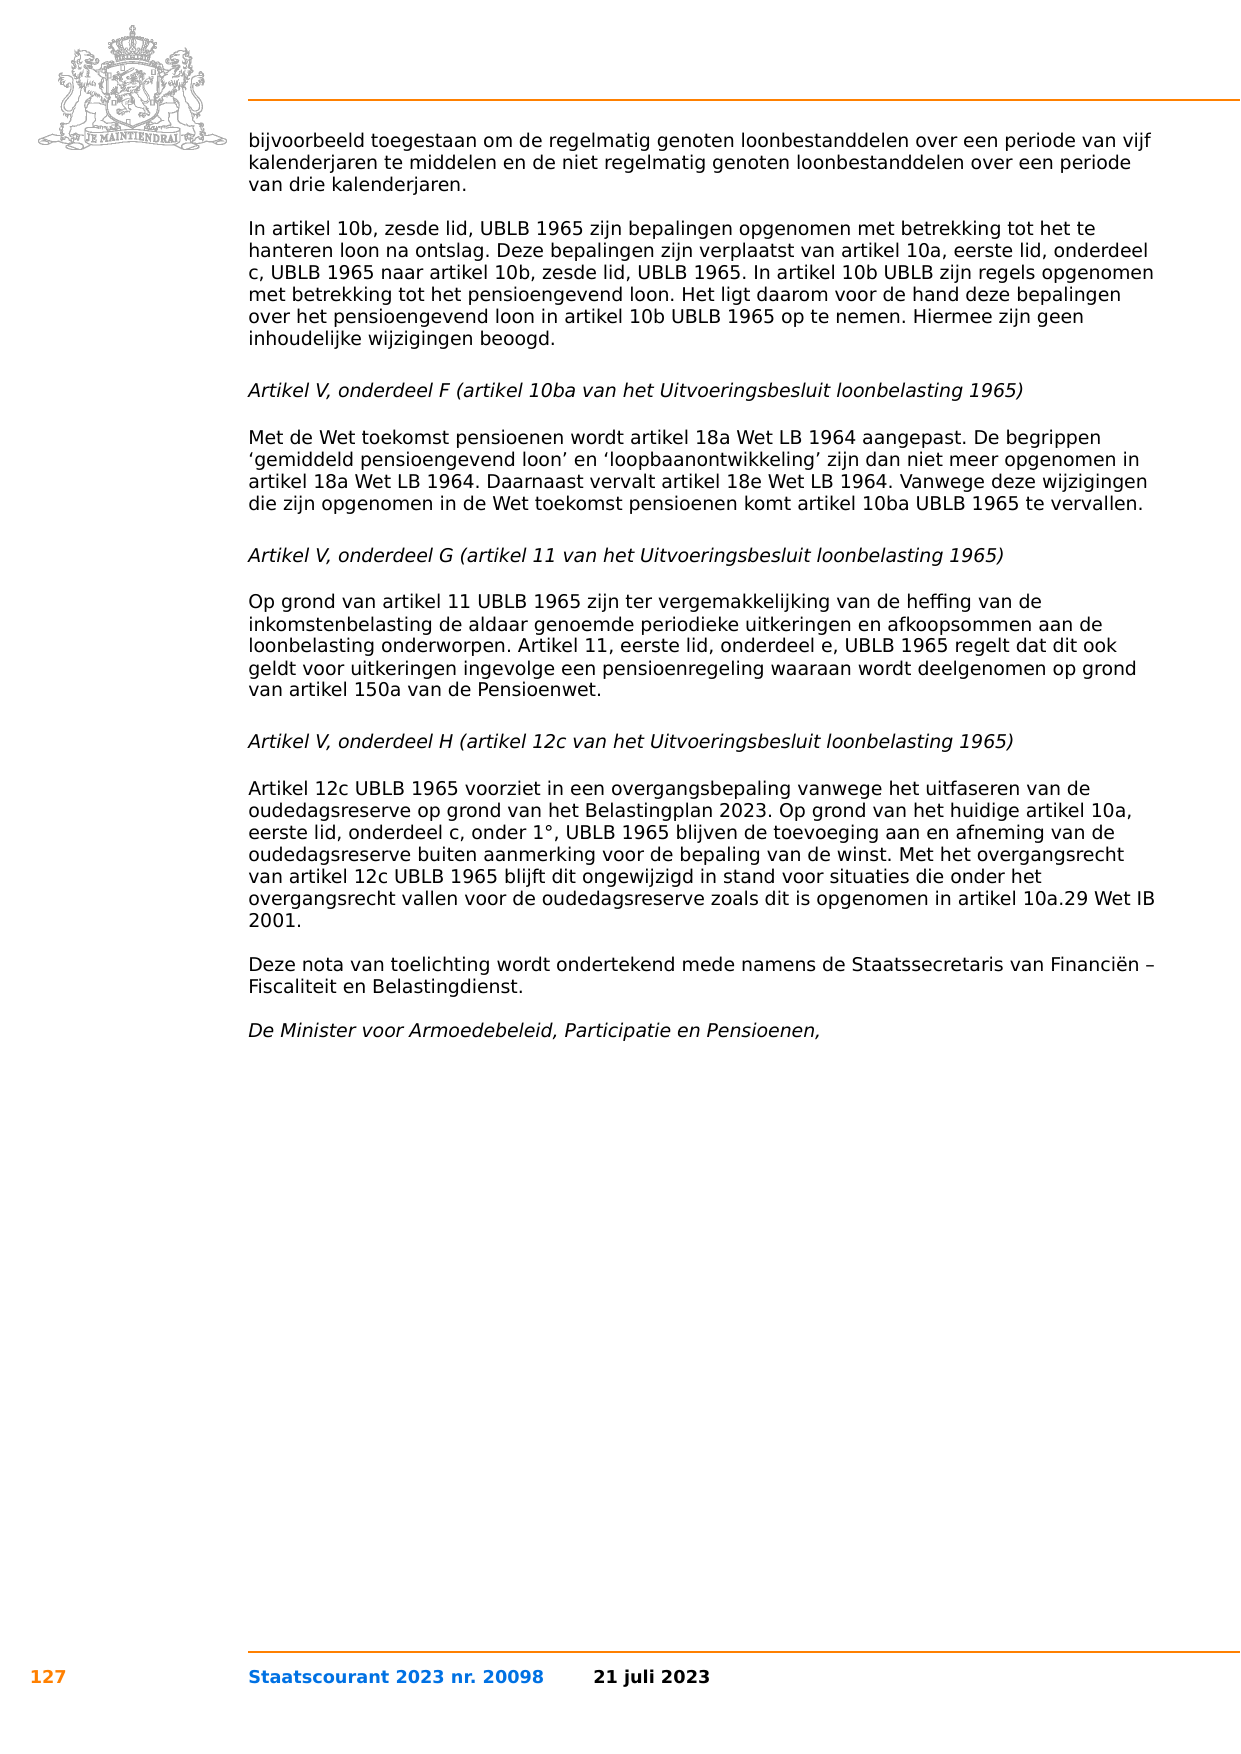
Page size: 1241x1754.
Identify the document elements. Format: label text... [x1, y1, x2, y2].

text In artikel 10b, zesde lid, UBLB 1965 zijn bepalingen opgenomen met betrekking tot het te hanteren loon na ontslag. Deze bepalingen zijn verplaatst van artikel 10a, eerste lid, onderdeel c, UBLB 1965 naar artikel 10b, zesde lid, UBLB 1965. In artikel 10b UBLB zijn regels opgenomen met betrekking tot het pensioengevend loon. Het ligt daarom voor de hand deze bepalingen over het pensioengevend loon in artikel 10b UBLB 1965 op te nemen. Hiermee zijn geen inhoudelijke wijzigingen beoogd. [248, 218, 1163, 349]
text Op grond van artikel 11 UBLB 1965 zijn ter vergemakkelijking van de heffing van de inkomstenbelasting de aldaar genoemde periodieke uitkeringen en afkoopsommen aan de loonbelasting onderworpen. Artikel 11, eerste lid, onderdeel e, UBLB 1965 regelt dat dit ook geldt voor uitkeringen ingevolge een pensioenregeling waaraan wordt deelgenomen op grond van artikel 150a van de Pensioenwet. [248, 591, 1163, 701]
subtitle Artikel V, onderdeel H (artikel 12c van het Uitvoeringsbesluit loonbelasting 1965) [248, 731, 1163, 753]
subtitle Artikel V, onderdeel G (artikel 11 van het Uitvoeringsbesluit loonbelasting 1965) [248, 544, 1163, 566]
text De Minister voor Armoedebeleid, Participatie en Pensioenen, [248, 1020, 1163, 1042]
text Met de Wet toekomst pensioenen wordt artikel 18a Wet LB 1964 aangepast. De begrippen ‘gemiddeld pensioengevend loon’ en ‘loopbaanontwikkeling’ zijn dan niet meer opgenomen in artikel 18a Wet LB 1964. Daarnaast vervalt artikel 18e Wet LB 1964. Vanwege deze wijzigingen die zijn opgenomen in de Wet toekomst pensioenen komt artikel 10ba UBLB 1965 te vervallen. [248, 427, 1163, 514]
text Deze nota van toelichting wordt ondertekend mede namens de Staatssecretaris van Financiën – Fiscaliteit en Belastingdienst. [248, 954, 1163, 998]
text Artikel 12c UBLB 1965 voorziet in een overgangsbepaling vanwege het uitfaseren van de oudedagsreserve op grond van het Belastingplan 2023. Op grond van het huidige artikel 10a, eerste lid, onderdeel c, onder 1°, UBLB 1965 blijven de toevoeging aan en afneming van de oudedagsreserve buiten aanmerking voor de bepaling van de winst. Met het overgangsrecht van artikel 12c UBLB 1965 blijft dit ongewijzigd in stand voor situaties die onder het overgangsrecht vallen voor de oudedagsreserve zoals dit is opgenomen in artikel 10a.29 Wet IB 2001. [248, 778, 1163, 932]
subtitle Artikel V, onderdeel F (artikel 10ba van het Uitvoeringsbesluit loonbelasting 1965) [248, 379, 1163, 402]
text bijvoorbeeld toegestaan om de regelmatig genoten loonbestanddelen over een periode van vijf kalenderjaren te middelen en de niet regelmatig genoten loonbestanddelen over een periode van drie kalenderjaren. [248, 130, 1163, 196]
picture [38, 25, 227, 150]
